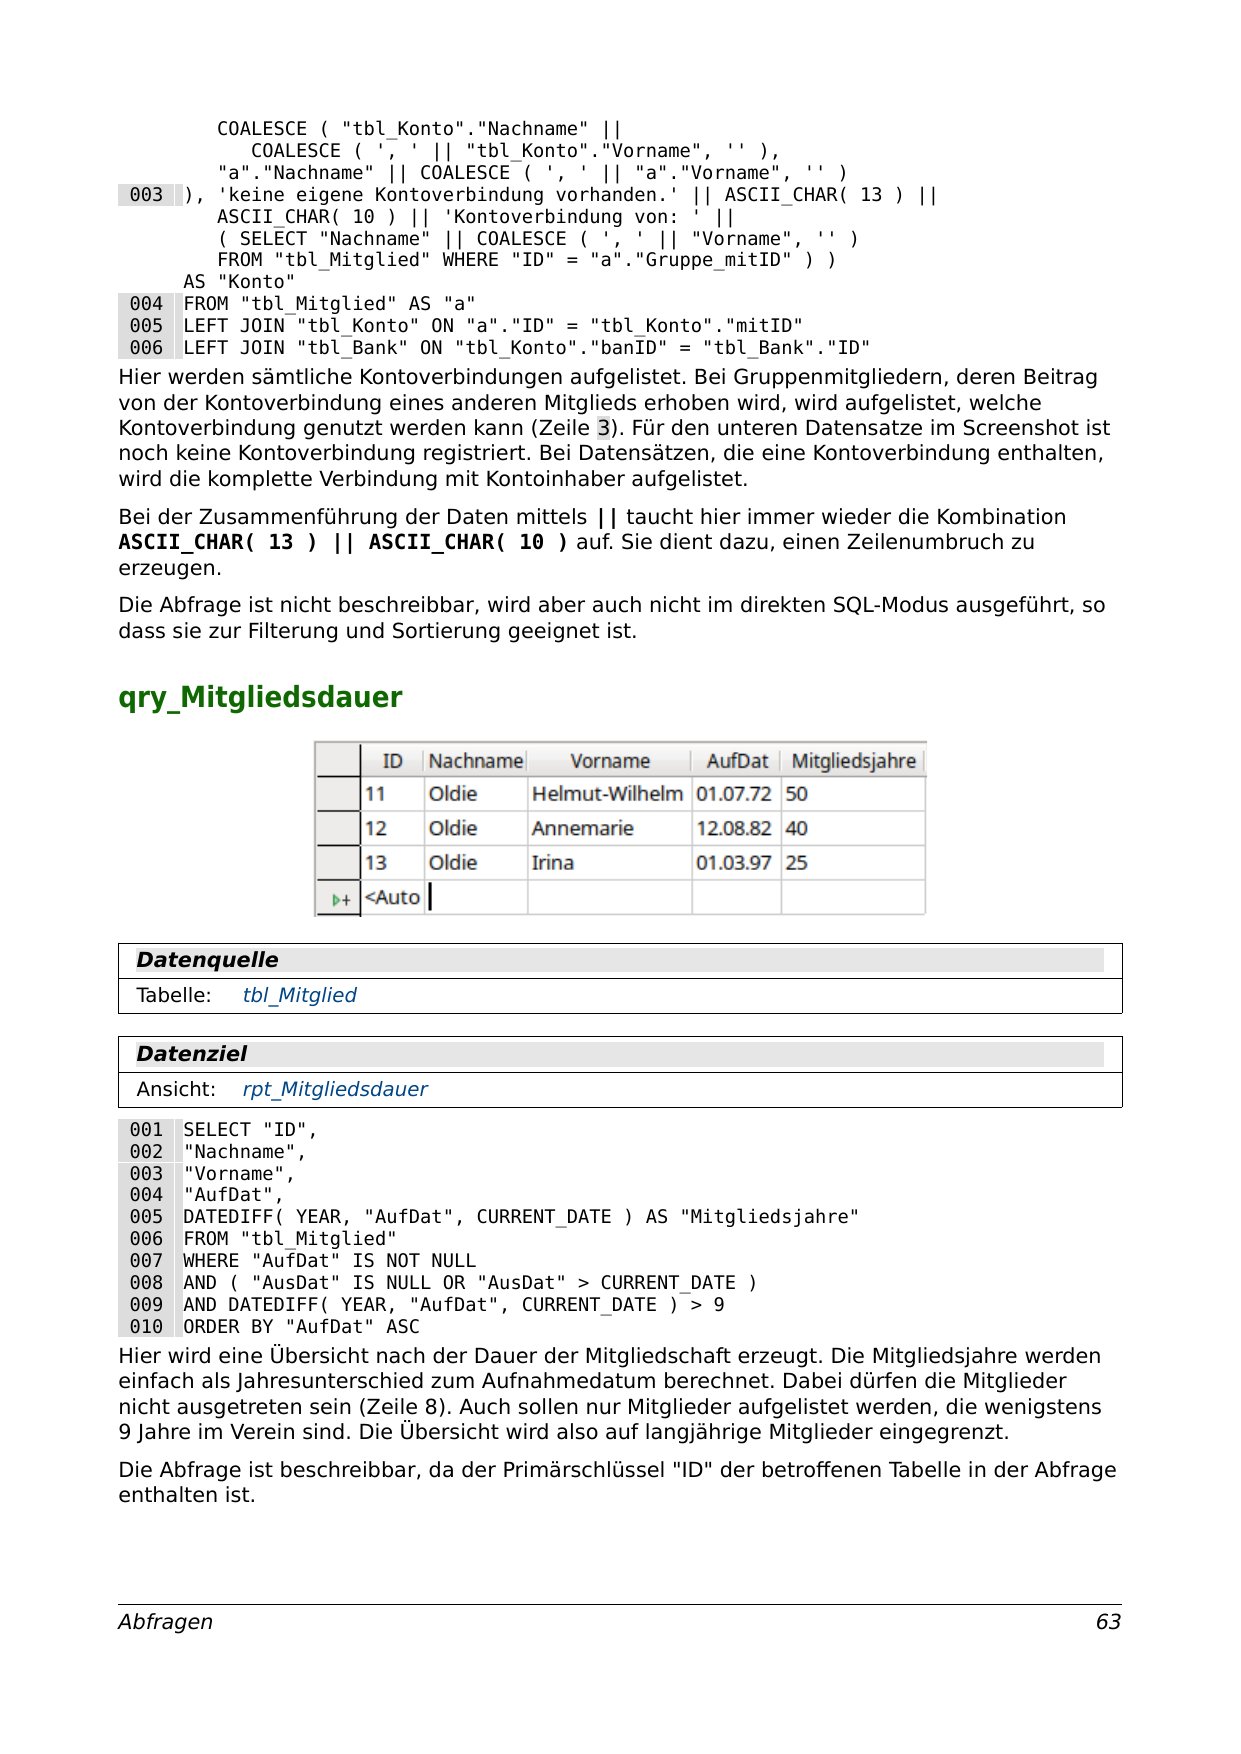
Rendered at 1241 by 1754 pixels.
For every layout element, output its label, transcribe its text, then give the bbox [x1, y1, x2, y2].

table_cell Tabelle: tbl_Mitglied [119, 979, 1122, 1013]
list ORDER BY "AufDat" ASC [183, 1316, 1122, 1337]
list DATEDIFF( YEAR, "AufDat", CURRENT_DATE ) AS "Mitgliedsjahre" [183, 1206, 1122, 1228]
text Die Abfrage ist nicht beschreibbar, wird aber auch nicht im direkten SQL-Modus ausgeführt, so dass sie zur Filterung und Sortierung geeignet ist. [118, 593, 1122, 643]
subtitle qry_Mitgliedsdauer [118, 680, 1122, 714]
list FROM "tbl_Mitglied" [183, 1228, 1122, 1250]
list COALESCE ( "tbl_Konto"."Nachname" || COALESCE ( ', ' || "tbl_Konto"."Vorname", '' ), "a"."Nachname" || COALESCE ( ', ' || "a"."Vorname", '' ) [118, 118, 1122, 184]
text Hier wird eine Übersicht nach der Dauer der Mitgliedschaft erzeugt. Die Mitgliedsjahre werden einfach als Jahresunterschied zum Aufnahmedatum berechnet. Dabei dürfen die Mitglieder nicht ausgetreten sein (Zeile 8). Auch sollen nur Mitglieder aufgelistet werden, die wenigstens 9 Jahre im Verein sind. Die Übersicht wird also auf langjährige Mitglieder eingegrenzt. [118, 1344, 1122, 1444]
list WHERE "AufDat" IS NOT NULL [183, 1250, 1122, 1272]
table_cell Ansicht: rpt_Mitgliedsdauer [119, 1073, 1122, 1107]
table_header Datenziel [119, 1037, 1122, 1072]
list FROM "tbl_Mitglied" AS "a" [183, 293, 1122, 315]
list AND DATEDIFF( YEAR, "AufDat", CURRENT_DATE ) > 9 [183, 1294, 1122, 1316]
table_header Datenquelle [119, 944, 1122, 978]
text Hier werden sämtliche Kontoverbindungen aufgelistet. Bei Gruppenmitgliedern, deren Beitrag von der Kontoverbindung eines anderen Mitglieds erhoben wird, wird aufgelistet, welche Kontoverbindung genutzt werden kann (Zeile 3). Für den unteren Datensatze im Screenshot ist noch keine Kontoverbindung registriert. Bei Datensätzen, die eine Kontoverbindung enthalten, wird die komplette Verbindung mit Kontoinhaber aufgelistet. [118, 365, 1122, 491]
list "AufDat", [183, 1184, 1122, 1206]
list SELECT "ID", [183, 1119, 1122, 1141]
list AND ( "AusDat" IS NULL OR "AusDat" > CURRENT_DATE ) [183, 1272, 1122, 1294]
list "Nachname", [183, 1141, 1122, 1162]
list LEFT JOIN "tbl_Konto" ON "a"."ID" = "tbl_Konto"."mitID" [183, 315, 1122, 337]
text Bei der Zusammenführung der Daten mittels || taucht hier immer wieder die Kombination ASCII_CHAR( 13 ) || ASCII_CHAR( 10 ) auf. Sie dient dazu, einen Zeilenumbruch zu erzeugen. [118, 505, 1122, 580]
text Die Abfrage ist beschreibbar, da der Primärschlüssel "ID" der betroffenen Tabelle in der Abfrage enthalten ist. [118, 1458, 1122, 1508]
list ), 'keine eigene Kontoverbindung vorhanden.' || ASCII_CHAR( 13 ) || ASCII_CHAR( 10 ) || 'Kontoverbindung von: ' || ( SELECT "Nachname" || COALESCE ( ', ' || "Vorname", '' ) FROM "tbl_Mitglied" WHERE "ID" = "a"."Gruppe_mitID" ) ) AS "Konto" [118, 184, 1122, 293]
list LEFT JOIN "tbl_Bank" ON "tbl_Konto"."banID" = "tbl_Bank"."ID" [183, 337, 1122, 359]
list "Vorname", [118, 1162, 1122, 1184]
